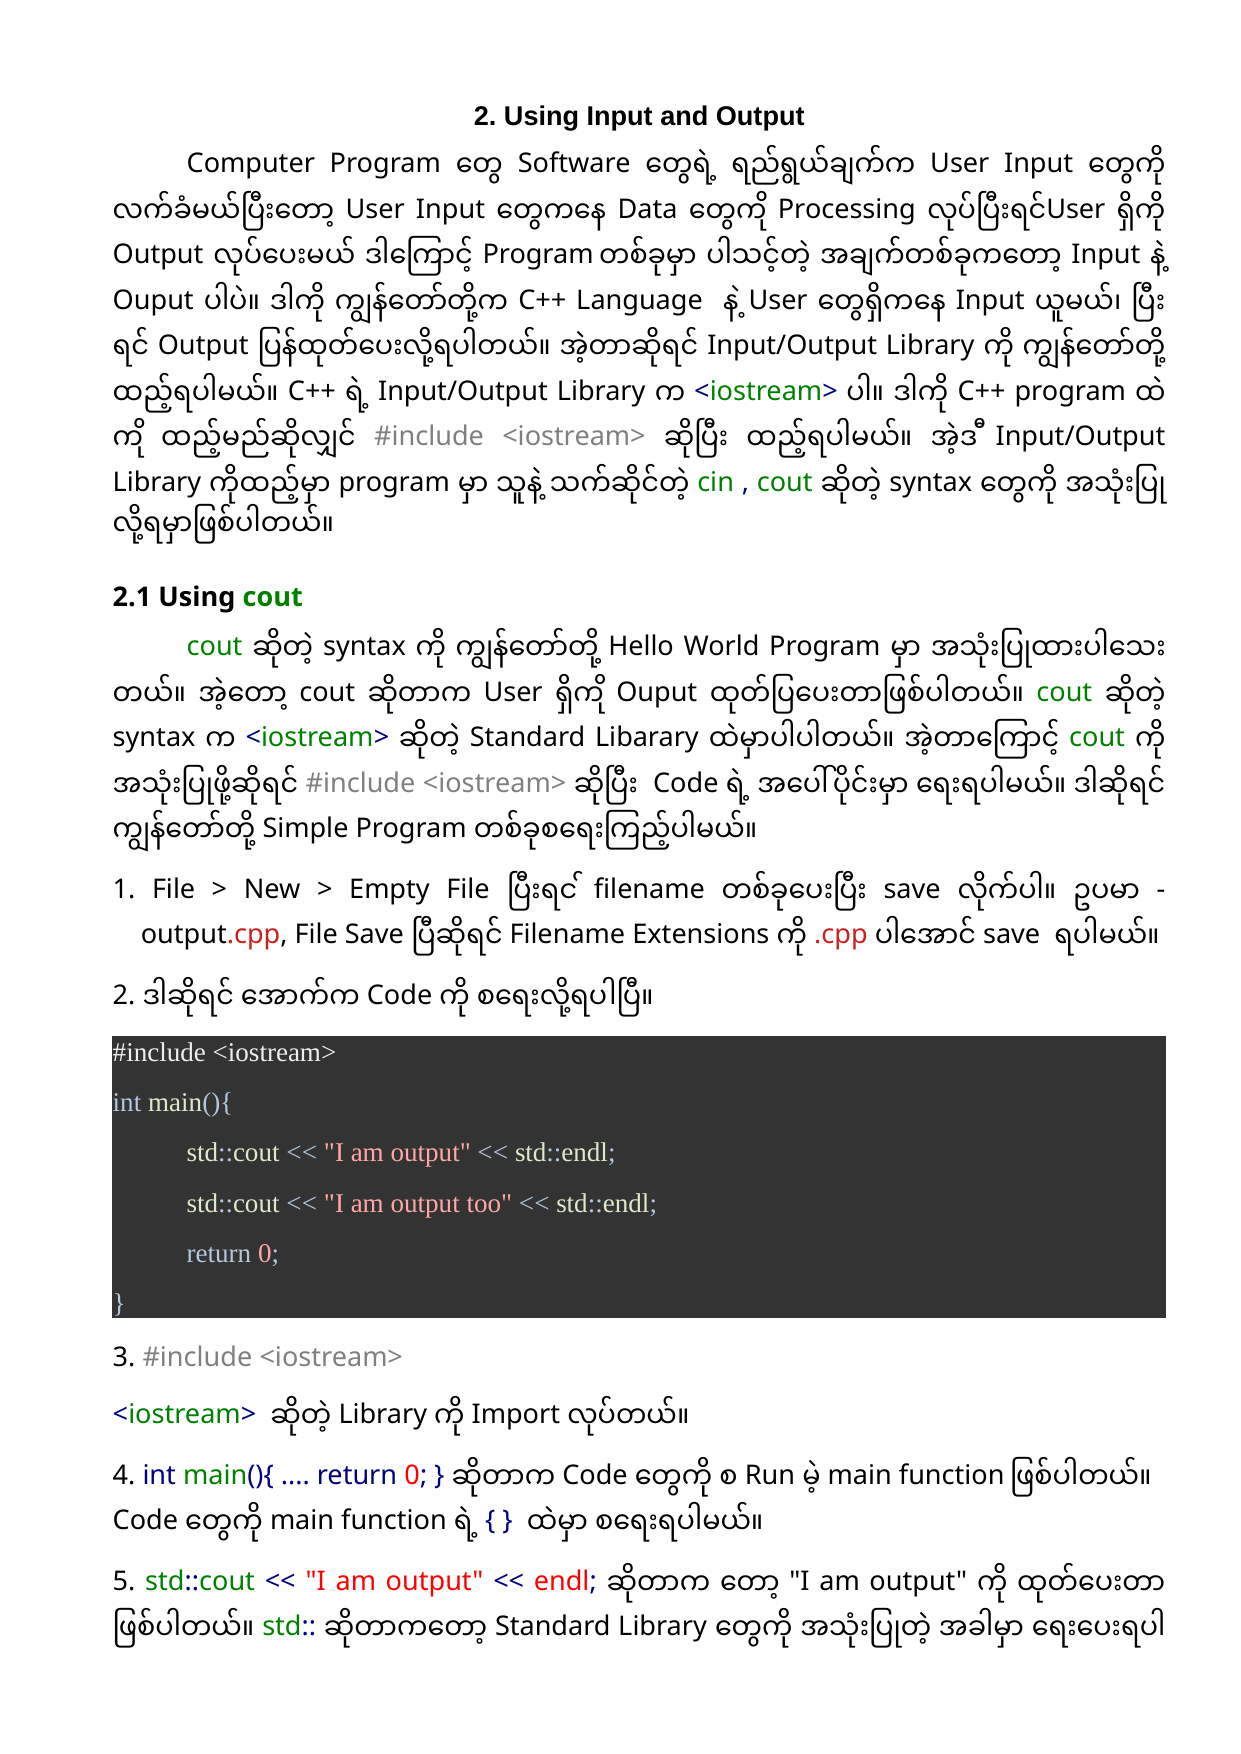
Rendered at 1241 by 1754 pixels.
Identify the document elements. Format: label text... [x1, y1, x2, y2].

text Computer Program တွေ Software တွေရဲ့ ရည်ရွယ်ချက်က User Input တွေကို လက်ခံမယ်ပြီးတော့ User Input တွေကနေ Data တွေကို Processing လုပ်ပြီးရင်User ရှိကို Output လုပ်ပေးမယ် ဒါကြောင့် Programတစ်ခုမှာ ပါသင့်တဲ့ အချက်တစ်ခုကတော့ Input နဲ့ Ouput ပါပဲ။ ဒါကို ကျွန်တော်တို့က C++ Language နဲ့ User တွေရှိကနေ Input ယူမယ်၊ ပြီးရင် Output ပြန်ထုတ်ပေးလို့ရပါတယ်။ အဲ့တာဆိုရင် Input/Output Library ကို ကျွန်တော်တို့ ထည့်ရပါမယ်။ C++ ရဲ့ Input/Output Library က <iostream> ပါ။ ဒါကို C++ program ထဲကို ထည့်မည်ဆိုလျှင် #include <iostream> ဆိုပြီး ထည့်ရပါမယ်။ အဲ့ဒီ Input/Output Library ကိုထည့်မှာ program မှာ သူနဲ့ သက်ဆိုင်တဲ့ cin , cout ဆိုတဲ့ syntax တွေကို အသုံးပြုလို့ရမှာဖြစ်ပါတယ်။ [112, 144, 1166, 543]
subtitle 2.1 Using cout [112, 577, 1166, 614]
text cout ဆိုတဲ့ syntax ကို ကျွန်တော်တို့ Hello World Program မှာ အသုံးပြုထားပါသေးတယ်။ အဲ့တော့ cout ဆိုတာက User ရှိကို Ouput ထုတ်ပြပေးတာဖြစ်ပါတယ်။ cout ဆိုတဲ့ syntax က <iostream> ဆိုတဲ့ Standard Libarary ထဲမှာပါပါတယ်။ အဲ့တာကြောင့် cout ကို အသုံးပြုဖို့ဆိုရင် #include <iostream> ဆိုပြီး Code ရဲ့ အပေါ်ပိုင်းမှာ ရေးရပါမယ်။ ဒါဆိုရင် ကျွန်တော်တို့ Simple Program တစ်ခုစရေးကြည့်ပါမယ်။ [112, 627, 1166, 849]
text int main(){ [112, 1086, 1166, 1117]
text 3. #include <iostream> [112, 1338, 1166, 1374]
text 1. File > New > Empty File ပြီးရင် filename တစ်ခုပေးပြီး save လိုက်ပါ။ ဥပမာ - output.cpp, File Save ပြီဆိုရင် Filename Extensions ကို .cpp ပါအောင် save ရပါမယ်။ [112, 869, 1166, 955]
text 5. std::cout << "I am output" << endl; ဆိုတာက တော့ "I am output" ကို ထုတ်ပေးတာဖြစ်ပါတယ်။ std:: ဆိုတာကတော့ Standard Library တွေကို အသုံးပြုတဲ့ အခါမှာ ရေးပေးရပါ [112, 1561, 1166, 1647]
text <iostream> ဆိုတဲ့ Library ကို Import လုပ်တယ်။ [112, 1395, 1166, 1435]
text std::cout << "I am output" << std::endl; [112, 1136, 1166, 1168]
text #include <iostream> [112, 1036, 1166, 1067]
text 2. Using Input and Output [112, 100, 1166, 131]
text 2. ဒါဆိုရင် အောက်က Code ကို စရေးလို့ရပါပြီ။ [112, 975, 1166, 1015]
text return 0; [112, 1237, 1166, 1268]
text std::cout << "I am output too" << std::endl; [112, 1187, 1166, 1218]
text } [112, 1287, 1166, 1318]
text 4. int main(){ .... return 0; } ဆိုတာက Code တွေကို စ Run မဲ့ main functionဖြစ်ပါတယ်။ Code တွေကို main function ရဲ့ { } ထဲမှာ စရေးရပါမယ်။ [112, 1455, 1166, 1541]
